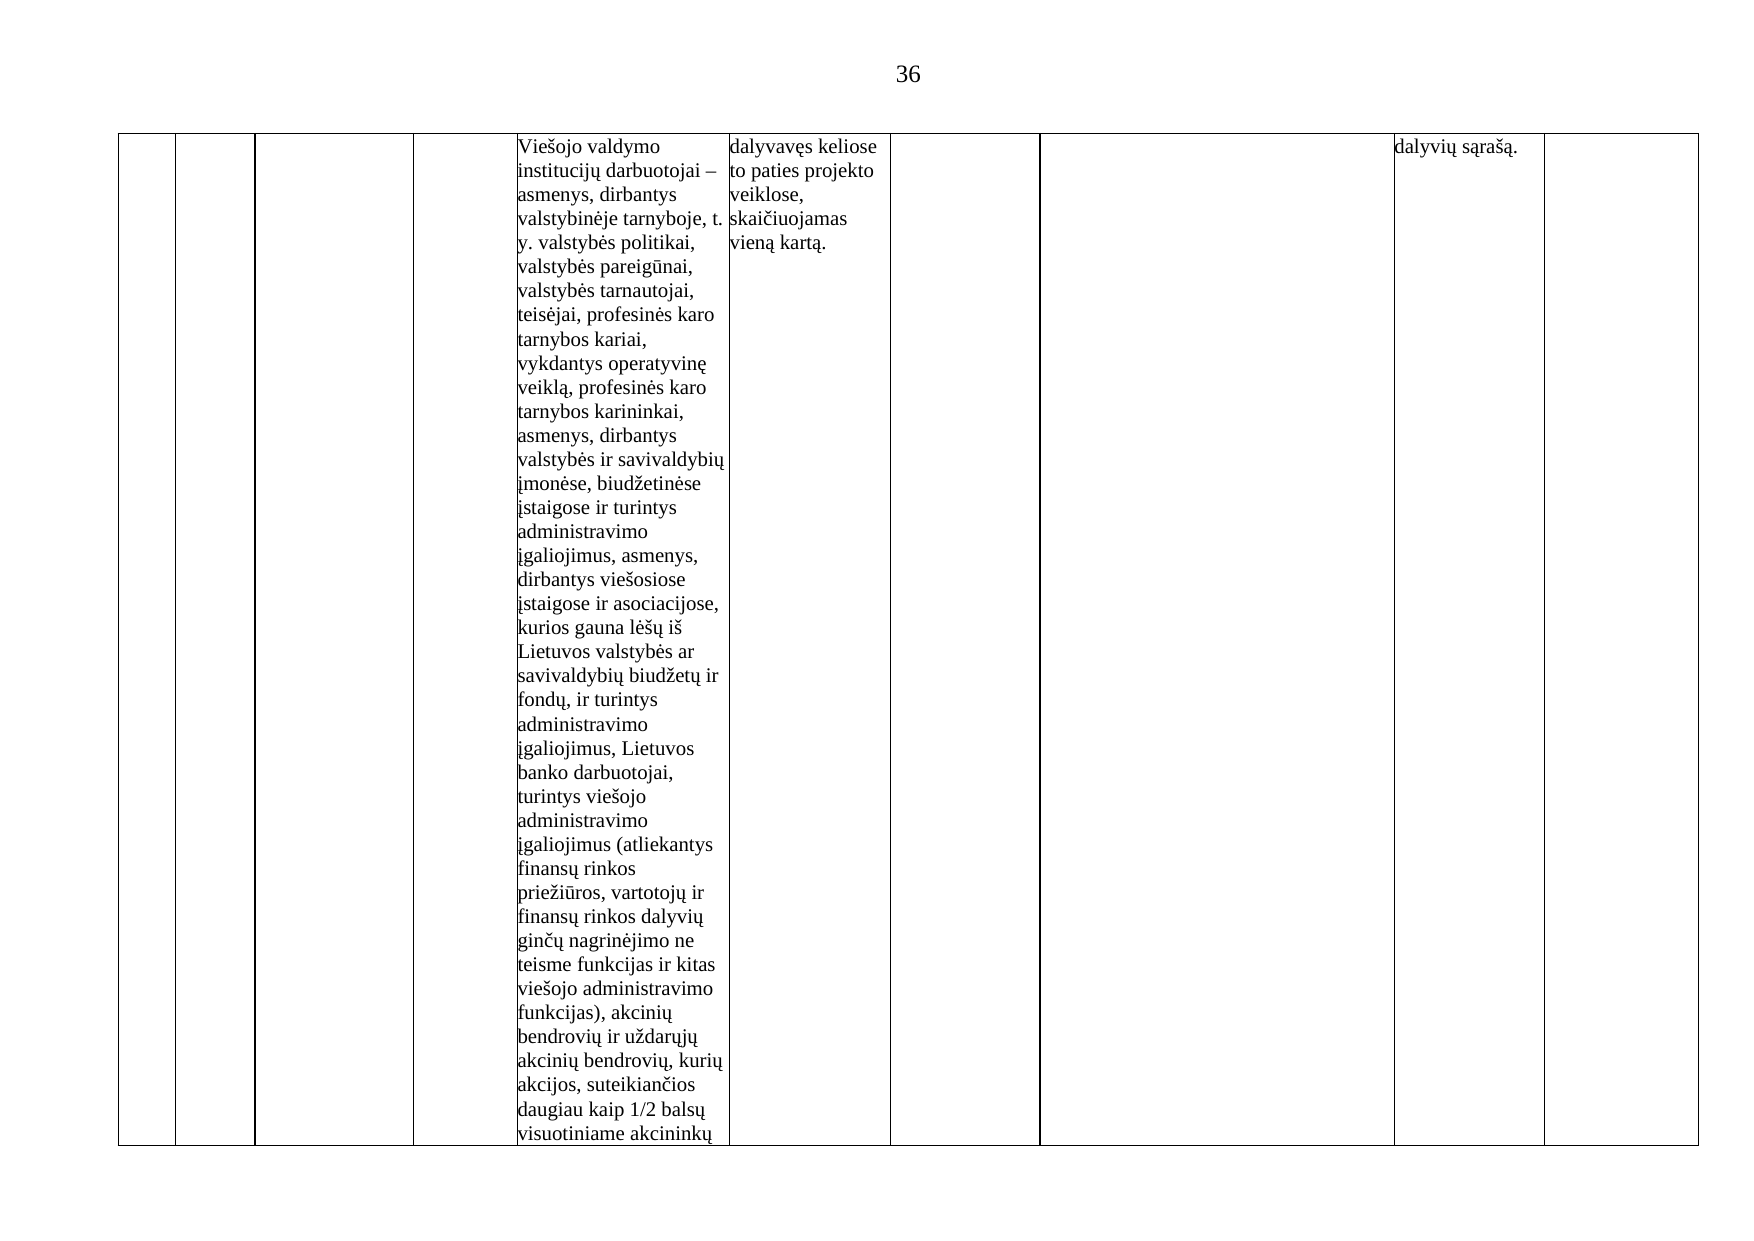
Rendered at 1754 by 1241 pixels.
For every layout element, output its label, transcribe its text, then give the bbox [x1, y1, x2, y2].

table_cell dalyvių sąrašą. [1395, 134, 1544, 1144]
table_cell [119, 134, 175, 1144]
table_cell [176, 134, 254, 1144]
table_cell dalyvavęs keliose to paties projekto veiklose, skaičiuojamas vieną kartą. [730, 134, 890, 1144]
table_cell [1041, 134, 1394, 1144]
table_cell [891, 134, 1039, 1144]
table_cell Viešojo valdymo institucijų darbuotojai – asmenys, dirbantys valstybinėje tarnyboje, t. y. valstybės politikai, valstybės pareigūnai, valstybės tarnautojai, teisėjai, profesinės karo tarnybos kariai, vykdantys operatyvinę veiklą, profesinės karo tarnybos karininkai, asmenys, dirbantys valstybės ir savivaldybių įmonėse, biudžetinėse įstaigose ir turintys administravimo įgaliojimus, asmenys, dirbantys viešosiose įstaigose ir asociacijose, kurios gauna lėšų iš Lietuvos valstybės ar savivaldybių biudžetų ir fondų, ir turintys administravimo įgaliojimus, Lietuvos banko darbuotojai, turintys viešojo administravimo įgaliojimus (atliekantys finansų rinkos priežiūros, vartotojų ir finansų rinkos dalyvių ginčų nagrinėjimo ne teisme funkcijas ir kitas viešojo administravimo funkcijas), akcinių bendrovių ir uždarųjų akcinių bendrovių, kurių akcijos, suteikiančios daugiau kaip 1/2 balsų visuotiniame akcininkų [518, 134, 729, 1144]
table_cell [256, 134, 413, 1144]
table_cell [1545, 134, 1698, 1144]
table_cell [414, 134, 517, 1144]
